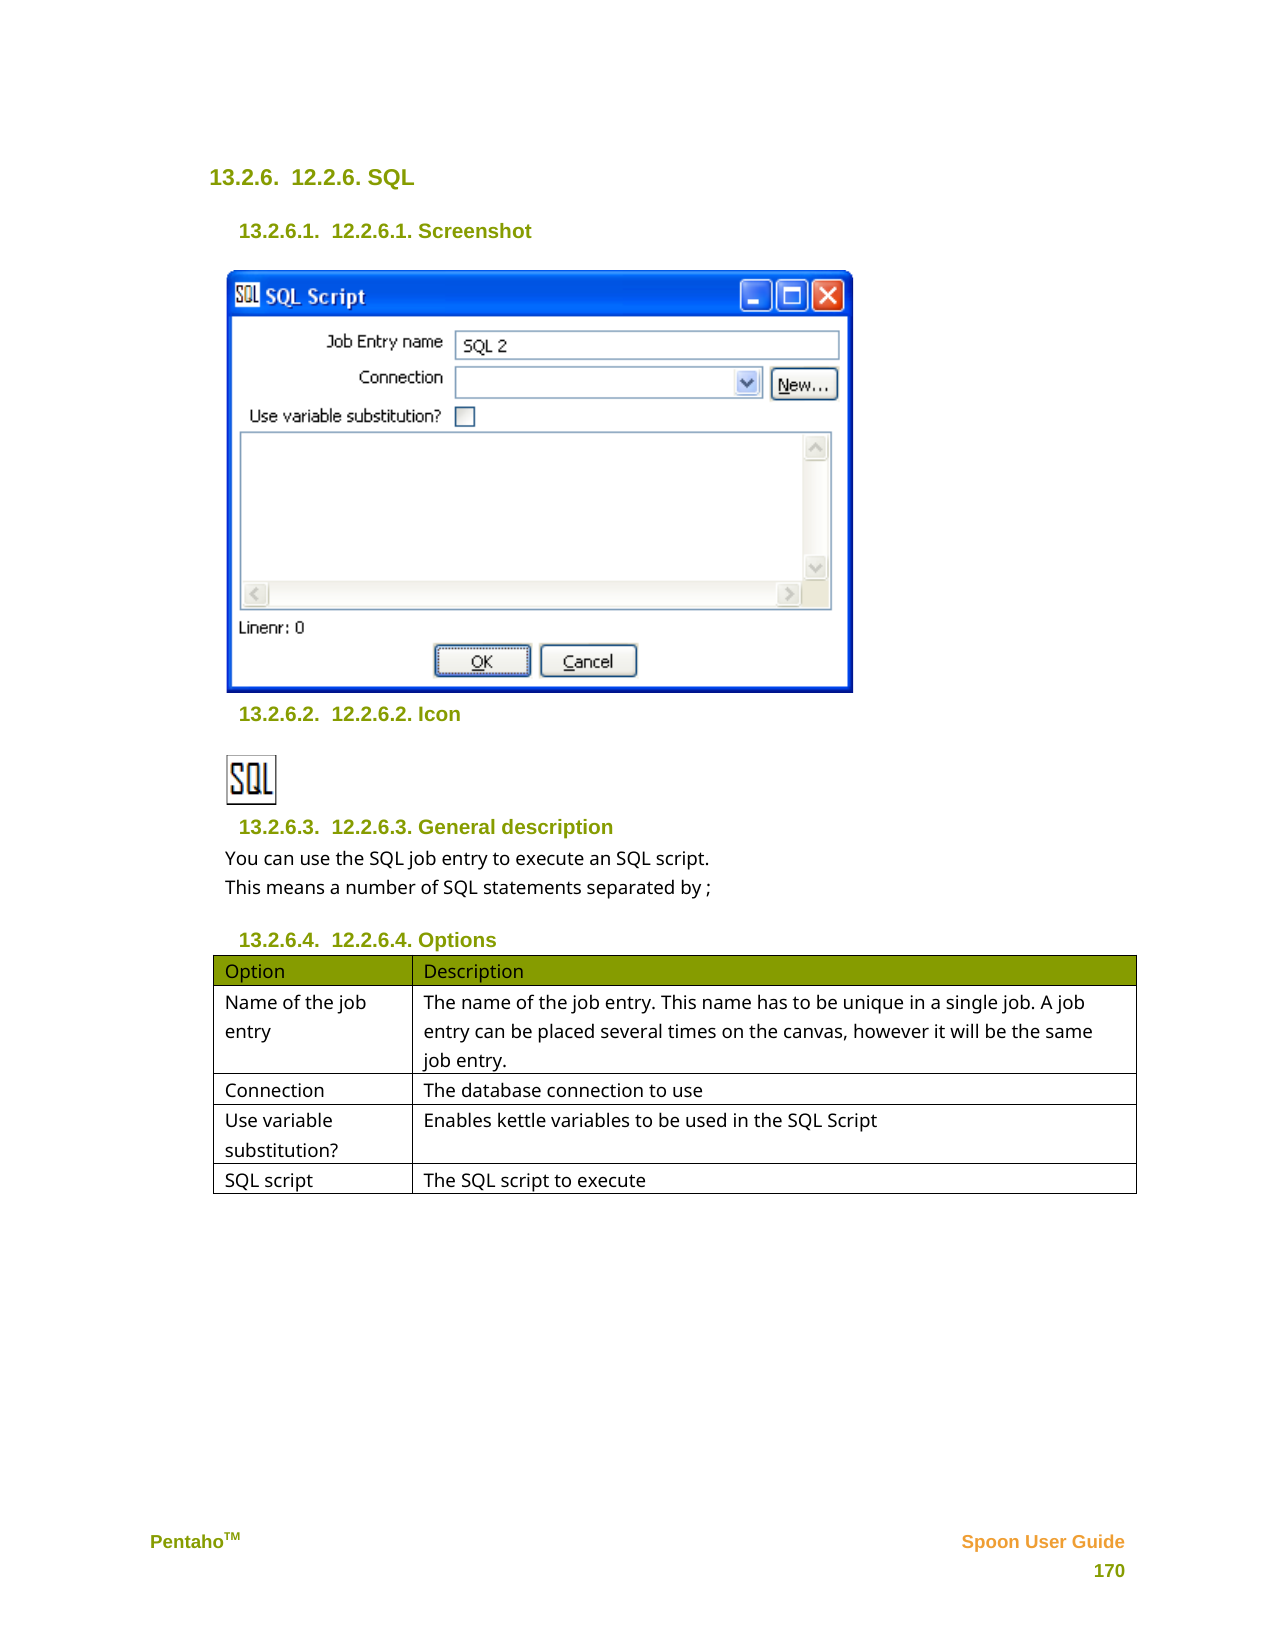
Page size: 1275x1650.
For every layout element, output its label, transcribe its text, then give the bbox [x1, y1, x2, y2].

table_cell Name of the job entry [214, 986, 412, 1073]
text This means a number of SQL statements separated by ; [225, 871, 1125, 900]
picture [226, 755, 277, 805]
table_cell Use variable substitution? [214, 1105, 412, 1163]
table_cell The SQL script to execute [413, 1164, 1136, 1193]
table_cell Connection [214, 1074, 412, 1103]
subtitle 12.2.6. SQL [209, 157, 1125, 192]
table_header Option [214, 956, 412, 985]
subtitle 12.2.6.2. Icon [239, 699, 1125, 729]
table_cell The database connection to use [413, 1074, 1136, 1103]
picture [226, 270, 854, 693]
text You can use the SQL job entry to execute an SQL script. [225, 842, 1125, 871]
subtitle 12.2.6.4. Options [239, 919, 1125, 954]
subtitle 12.2.6.1. Screenshot [239, 211, 1125, 246]
table_cell The name of the job entry. This name has to be unique in a single job. A job entry can be placed several times on the canvas, however it will be the same job entry. [413, 986, 1136, 1073]
table_cell SQL script [214, 1164, 412, 1193]
table_header Description [413, 956, 1136, 985]
table_cell Enables kettle variables to be used in the SQL Script [413, 1105, 1136, 1163]
subtitle 12.2.6.3. General description [239, 812, 1125, 841]
